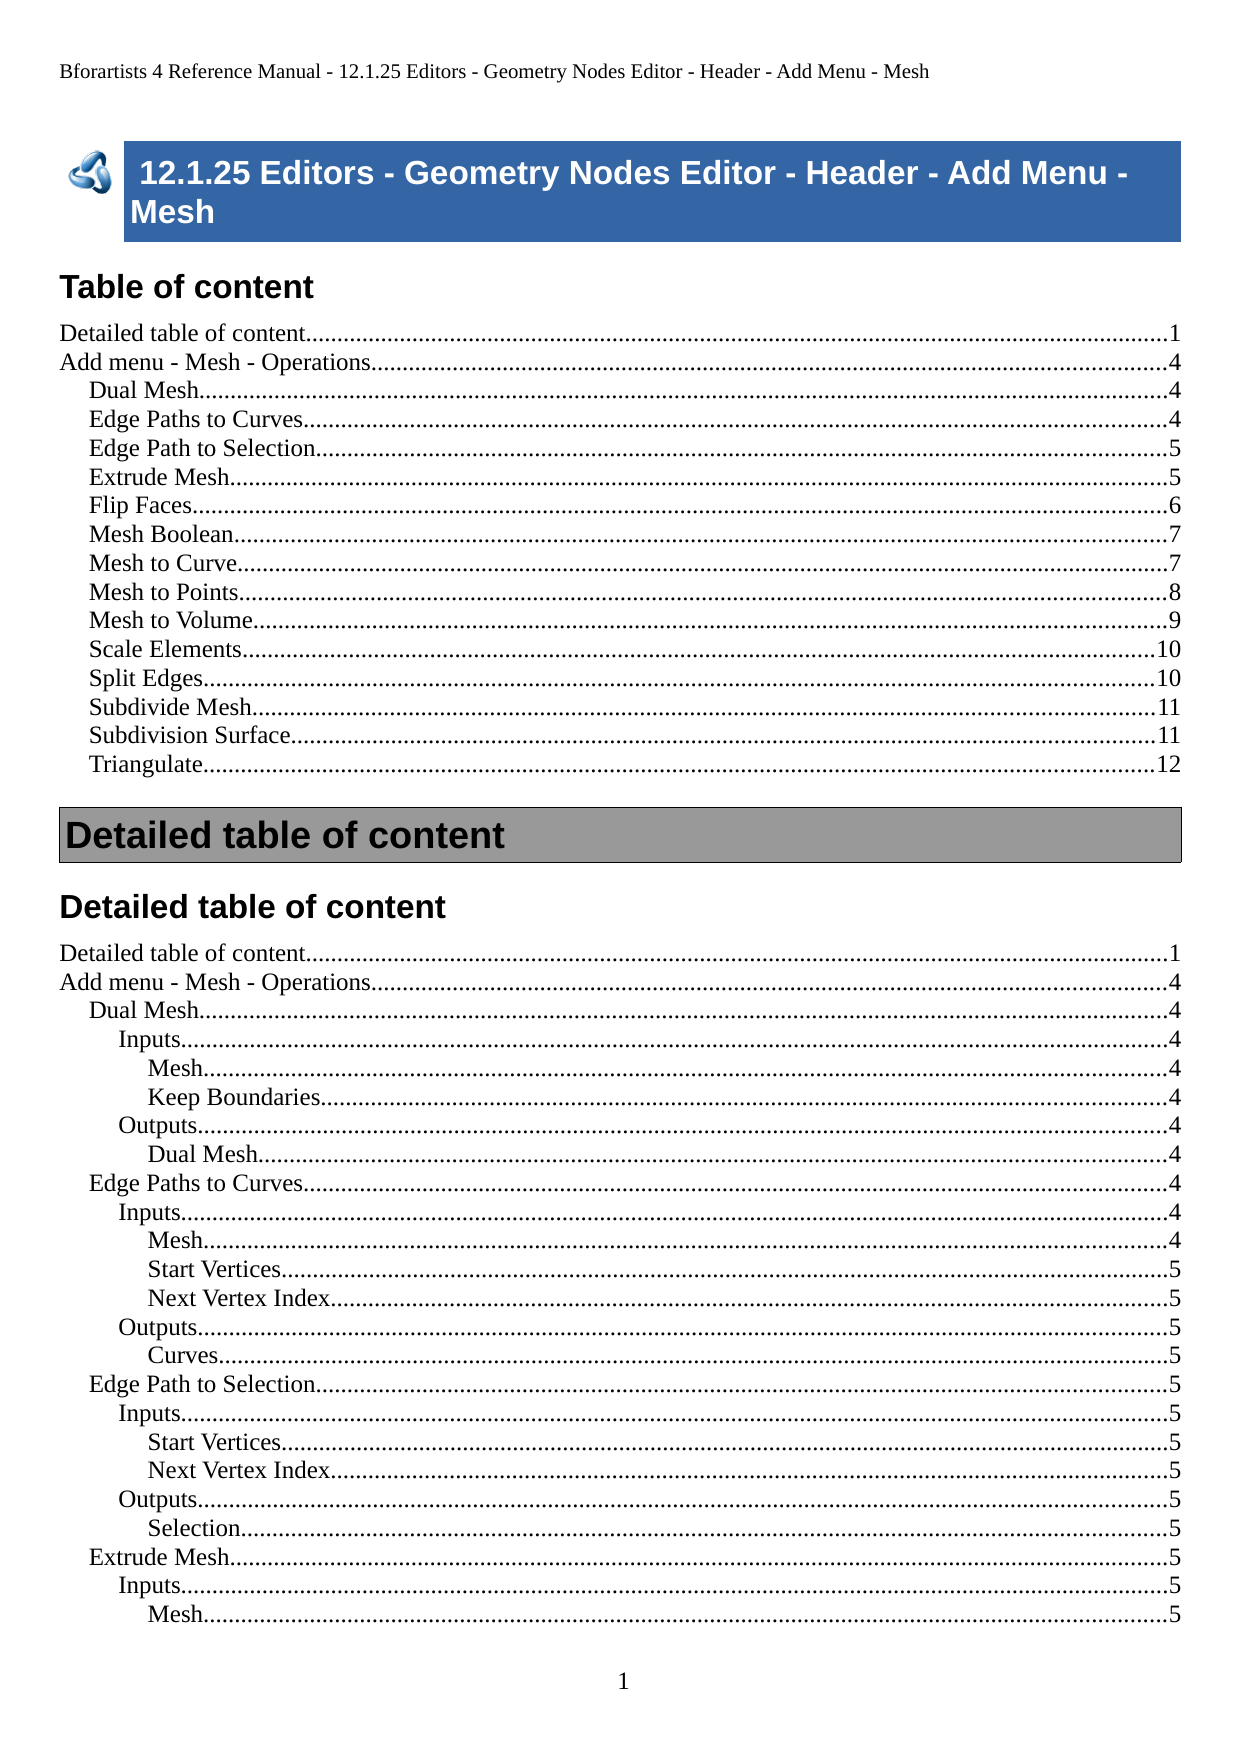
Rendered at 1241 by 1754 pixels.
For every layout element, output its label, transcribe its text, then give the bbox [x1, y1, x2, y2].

text Mesh to Curve 7 [88, 548, 1181, 577]
text Edge Paths to Curves 4 [88, 1168, 1181, 1197]
text Mesh 4 [147, 1225, 1181, 1254]
text Mesh to Points 8 [88, 577, 1181, 605]
table_header Detailed table of content [60, 808, 1181, 862]
text Curves 5 [147, 1340, 1181, 1369]
subtitle Detailed table of content [59, 887, 1181, 925]
table_header 12.1.25 Editors - Geometry Nodes Editor - Header - Add Menu - Mesh [124, 141, 1181, 242]
text Detailed table of content 1 [59, 318, 1181, 347]
text Inputs 5 [118, 1570, 1181, 1599]
text Dual Mesh 4 [88, 375, 1181, 404]
text Add menu - Mesh - Operations 4 [59, 347, 1181, 375]
text Edge Paths to Curves 4 [88, 404, 1181, 433]
text Inputs 4 [118, 1024, 1181, 1053]
text Extrude Mesh 5 [88, 1542, 1181, 1570]
text Mesh 5 [147, 1599, 1181, 1628]
text Extrude Mesh 5 [88, 462, 1181, 490]
text Dual Mesh 4 [147, 1139, 1181, 1168]
text Subdivision Surface 11 [88, 720, 1181, 749]
text Selection 5 [147, 1513, 1181, 1542]
text Next Vertex Index 5 [147, 1283, 1181, 1312]
text Inputs 5 [118, 1398, 1181, 1427]
text Edge Path to Selection 5 [88, 1369, 1181, 1398]
picture [65, 147, 114, 197]
text Mesh 4 [147, 1053, 1181, 1082]
text Mesh Boolean 7 [88, 519, 1181, 548]
text Flip Faces 6 [88, 490, 1181, 519]
text Mesh to Volume 9 [88, 605, 1181, 634]
text Triangulate 12 [88, 749, 1181, 778]
text Add menu - Mesh - Operations 4 [59, 967, 1181, 995]
text Start Vertices 5 [147, 1254, 1181, 1283]
text Scale Elements 10 [88, 634, 1181, 663]
text Start Vertices 5 [147, 1427, 1181, 1455]
text Edge Path to Selection 5 [88, 433, 1181, 462]
text Inputs 4 [118, 1197, 1181, 1225]
text Outputs 5 [118, 1312, 1181, 1340]
table_header [59, 141, 124, 242]
text Outputs 5 [118, 1484, 1181, 1513]
text Outputs 4 [118, 1110, 1181, 1139]
text Next Vertex Index 5 [147, 1455, 1181, 1484]
subtitle Table of content [59, 267, 1181, 305]
text Detailed table of content 1 [59, 938, 1181, 967]
text Subdivide Mesh 11 [88, 692, 1181, 720]
text Keep Boundaries 4 [147, 1082, 1181, 1110]
text Dual Mesh 4 [88, 995, 1181, 1024]
text Split Edges 10 [88, 663, 1181, 692]
